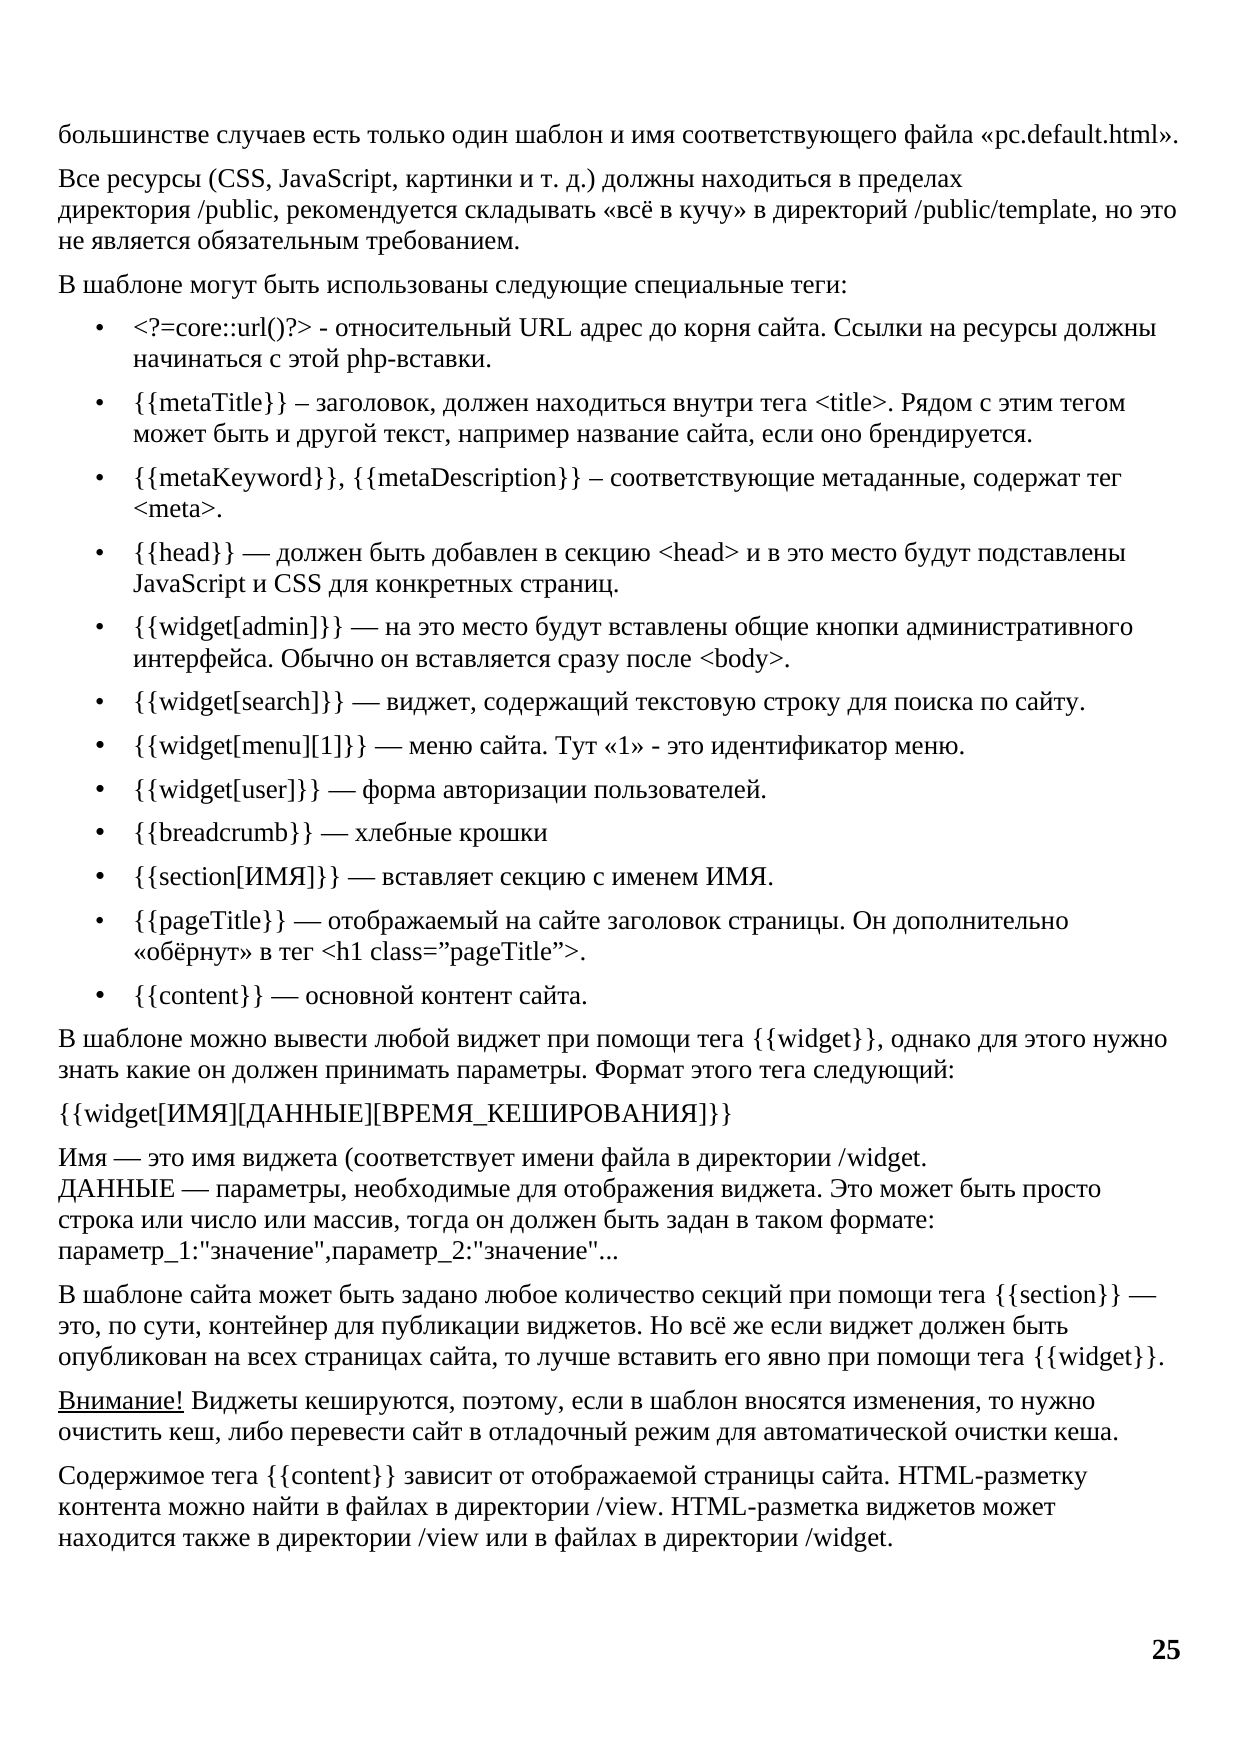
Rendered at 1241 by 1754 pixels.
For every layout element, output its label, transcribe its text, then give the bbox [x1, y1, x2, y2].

list {{section[ИМЯ]}} — вставляет секцию с именем ИМЯ. [95, 860, 1181, 891]
list {{widget[admin]}} — на это место будут вставлены общие кнопки административного интерфейса. Обычно он вставляется сразу после <body>. [95, 611, 1181, 673]
list {{widget[menu][1]}} — меню сайта. Тут «1» - это идентификатор меню. [95, 729, 1181, 760]
text В шаблоне можно вывести любой виджет при помощи тега {{widget}}, однако для этого нужно знать какие он должен принимать параметры. Формат этого тега следующий: [58, 1022, 1181, 1085]
list {{head}} — должен быть добавлен в секцию <head> и в это место будут подставлены JavaScript и CSS для конкретных страниц. [95, 536, 1181, 598]
text {{widget[ИМЯ][ДАННЫЕ][ВРЕМЯ_КЕШИРОВАНИЯ]}} [58, 1097, 1181, 1128]
list {{pageTitle}} — отображаемый на сайте заголовок страницы. Он дополнительно «обёрнут» в тег <h1 class=”pageTitle”>. [95, 904, 1181, 966]
list {{widget[user]}} — форма авторизации пользователей. [95, 773, 1181, 804]
list <?=core::url()?> - относительный URL адрес до корня сайта. Ссылки на ресурсы должны начинаться с этой php-вставки. [95, 311, 1181, 374]
text В шаблоне могут быть использованы следующие специальные теги: [58, 268, 1181, 299]
text Имя — это имя виджета (соответствует имени файла в директории /widget. ДАННЫЕ — параметры, необходимые для отображения виджета. Это может быть просто строка или число или массив, тогда он должен быть задан в таком формате: параметр_1:"значение",параметр_2:"значение"... [58, 1141, 1181, 1266]
text большинстве случаев есть только один шаблон и имя соответствующего файла «pc.default.html». [58, 118, 1181, 149]
list {{breadcrumb}} — хлебные крошки [95, 816, 1181, 848]
text Внимание! Виджеты кешируются, поэтому, если в шаблон вносятся изменения, то нужно очистить кеш, либо перевести сайт в отладочный режим для автоматической очистки кеша. [58, 1384, 1181, 1446]
list {{metaKeyword}}, {{metaDescription}} – соответствующие метаданные, содержат тег <meta>. [95, 461, 1181, 523]
text Все ресурсы (CSS, JavaScript, картинки и т. д.) должны находиться в пределах директория /public, рекомендуется складывать «всё в кучу» в директорий /public/template, но это не является обязательным требованием. [58, 162, 1181, 255]
list {{widget[search]}} — виджет, содержащий текстовую строку для поиска по сайту. [95, 685, 1181, 716]
list {{content}} — основной контент сайта. [95, 979, 1181, 1010]
list {{metaTitle}} – заголовок, должен находиться внутри тега <title>. Рядом с этим тегом может быть и другой текст, например название сайта, если оно брендируется. [95, 386, 1181, 448]
text В шаблоне сайта может быть задано любое количество секций при помощи тега {{section}} — это, по сути, контейнер для публикации виджетов. Но всё же если виджет должен быть опубликован на всех страницах сайта, то лучше вставить его явно при помощи тега {{widget}}. [58, 1278, 1181, 1371]
text Содержимое тега {{content}} зависит от отображаемой страницы сайта. HTML-разметку контента можно найти в файлах в директории /view. HTML-разметка виджетов может находится также в директории /view или в файлах в директории /widget. [58, 1459, 1181, 1552]
